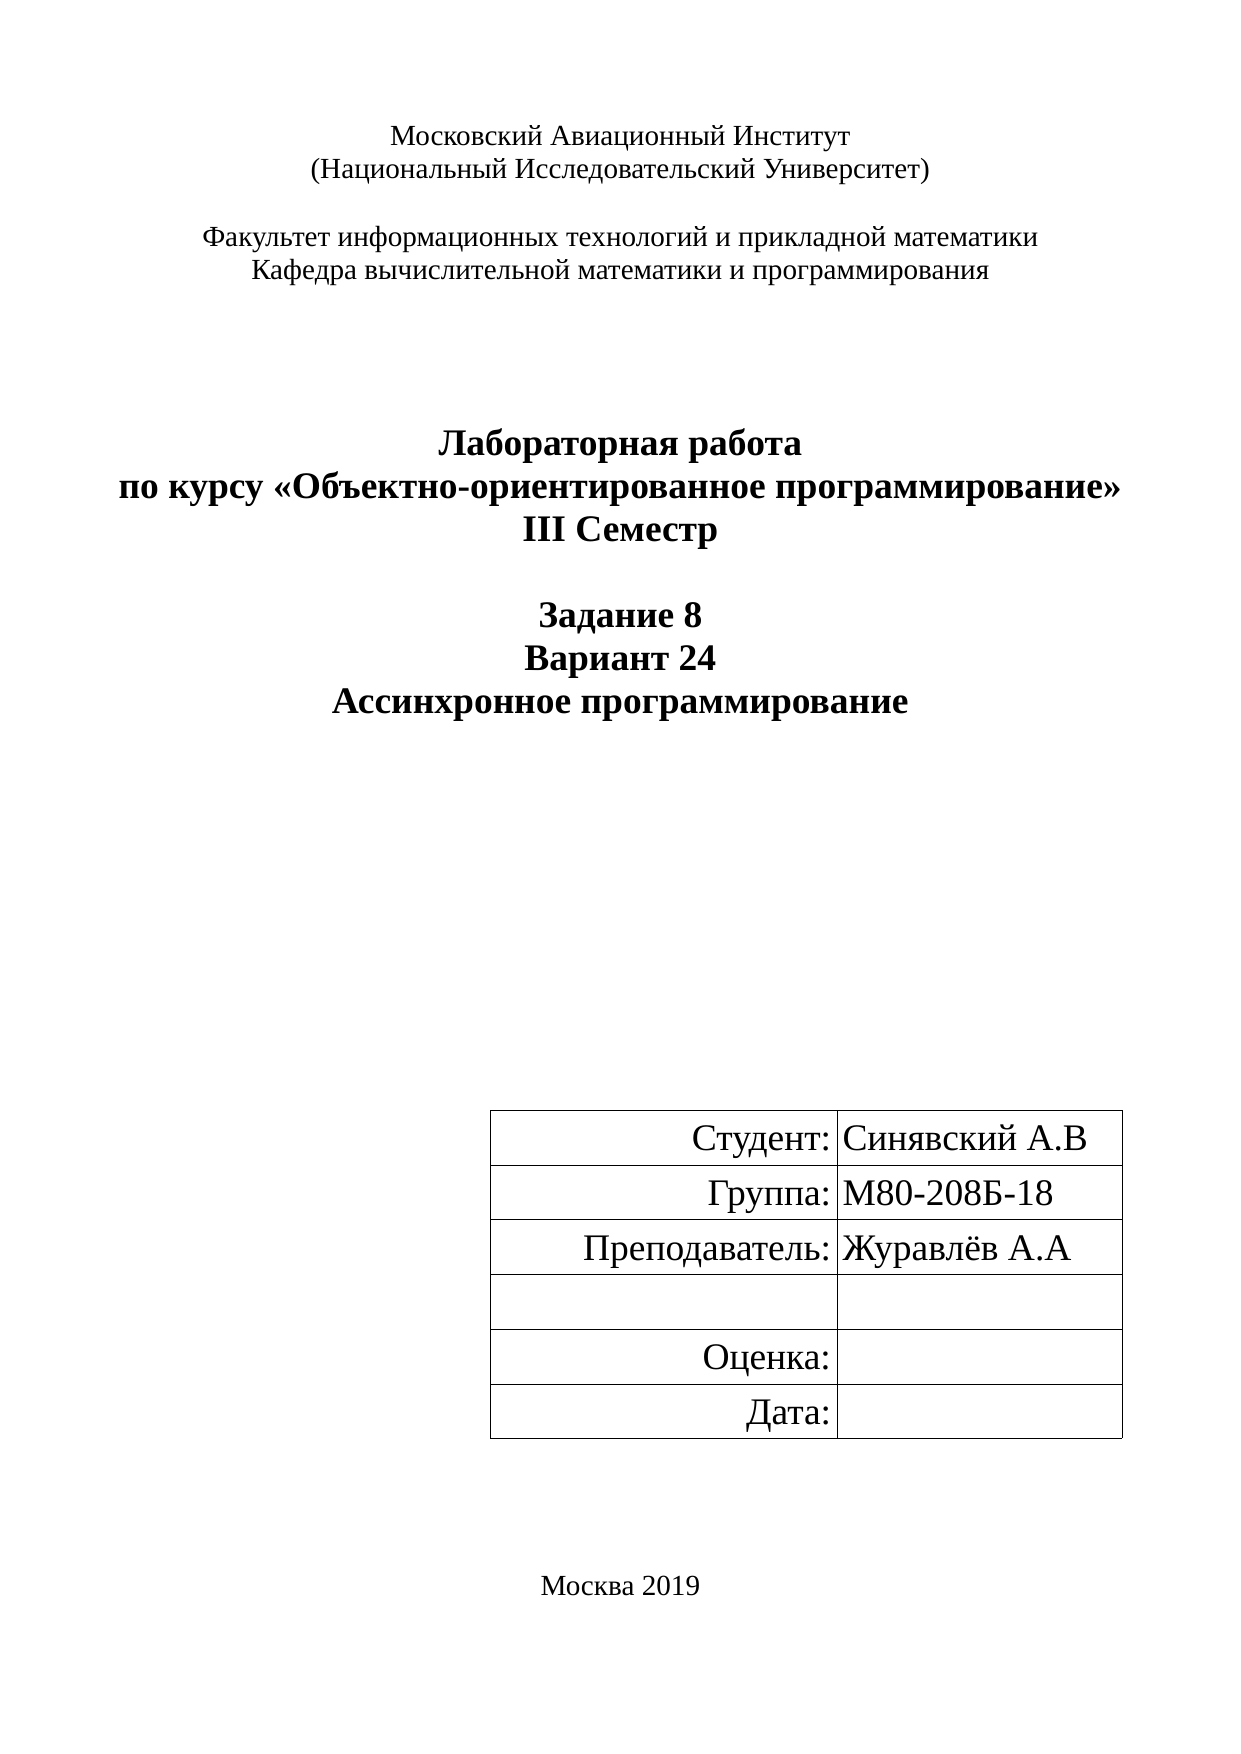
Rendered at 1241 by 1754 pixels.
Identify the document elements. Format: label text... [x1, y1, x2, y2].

text III Семестр [118, 506, 1122, 549]
text Москва 2019 [118, 1568, 1122, 1601]
text Московский Авиационный Институт [118, 118, 1122, 152]
table_cell Дата: [491, 1385, 837, 1438]
text Кафедра вычислительной математики и программирования [118, 252, 1122, 286]
table_header Студент: [491, 1111, 837, 1165]
table_cell [838, 1275, 1122, 1329]
text Задание 8 [118, 592, 1122, 636]
text (Национальный Исследовательский Университет) [118, 152, 1122, 185]
table_cell Преподаватель: [491, 1220, 837, 1274]
table_cell [491, 1275, 837, 1329]
table_cell [838, 1330, 1122, 1383]
table_cell Журавлёв А.А [838, 1220, 1122, 1274]
text Ассинхронное программирование [118, 679, 1122, 722]
text Лабораторная работа [118, 420, 1122, 463]
text Вариант 24 [118, 636, 1122, 679]
table_cell М80-208Б-18 [838, 1166, 1122, 1219]
table_cell Группа: [491, 1166, 837, 1219]
table_header Синявский А.В [838, 1111, 1122, 1165]
text по курсу «Объектно-ориентированное программирование» [118, 463, 1122, 506]
table_cell Оценка: [491, 1330, 837, 1383]
text Факультет информационных технологий и прикладной математики [118, 219, 1122, 252]
table_cell [838, 1385, 1122, 1438]
